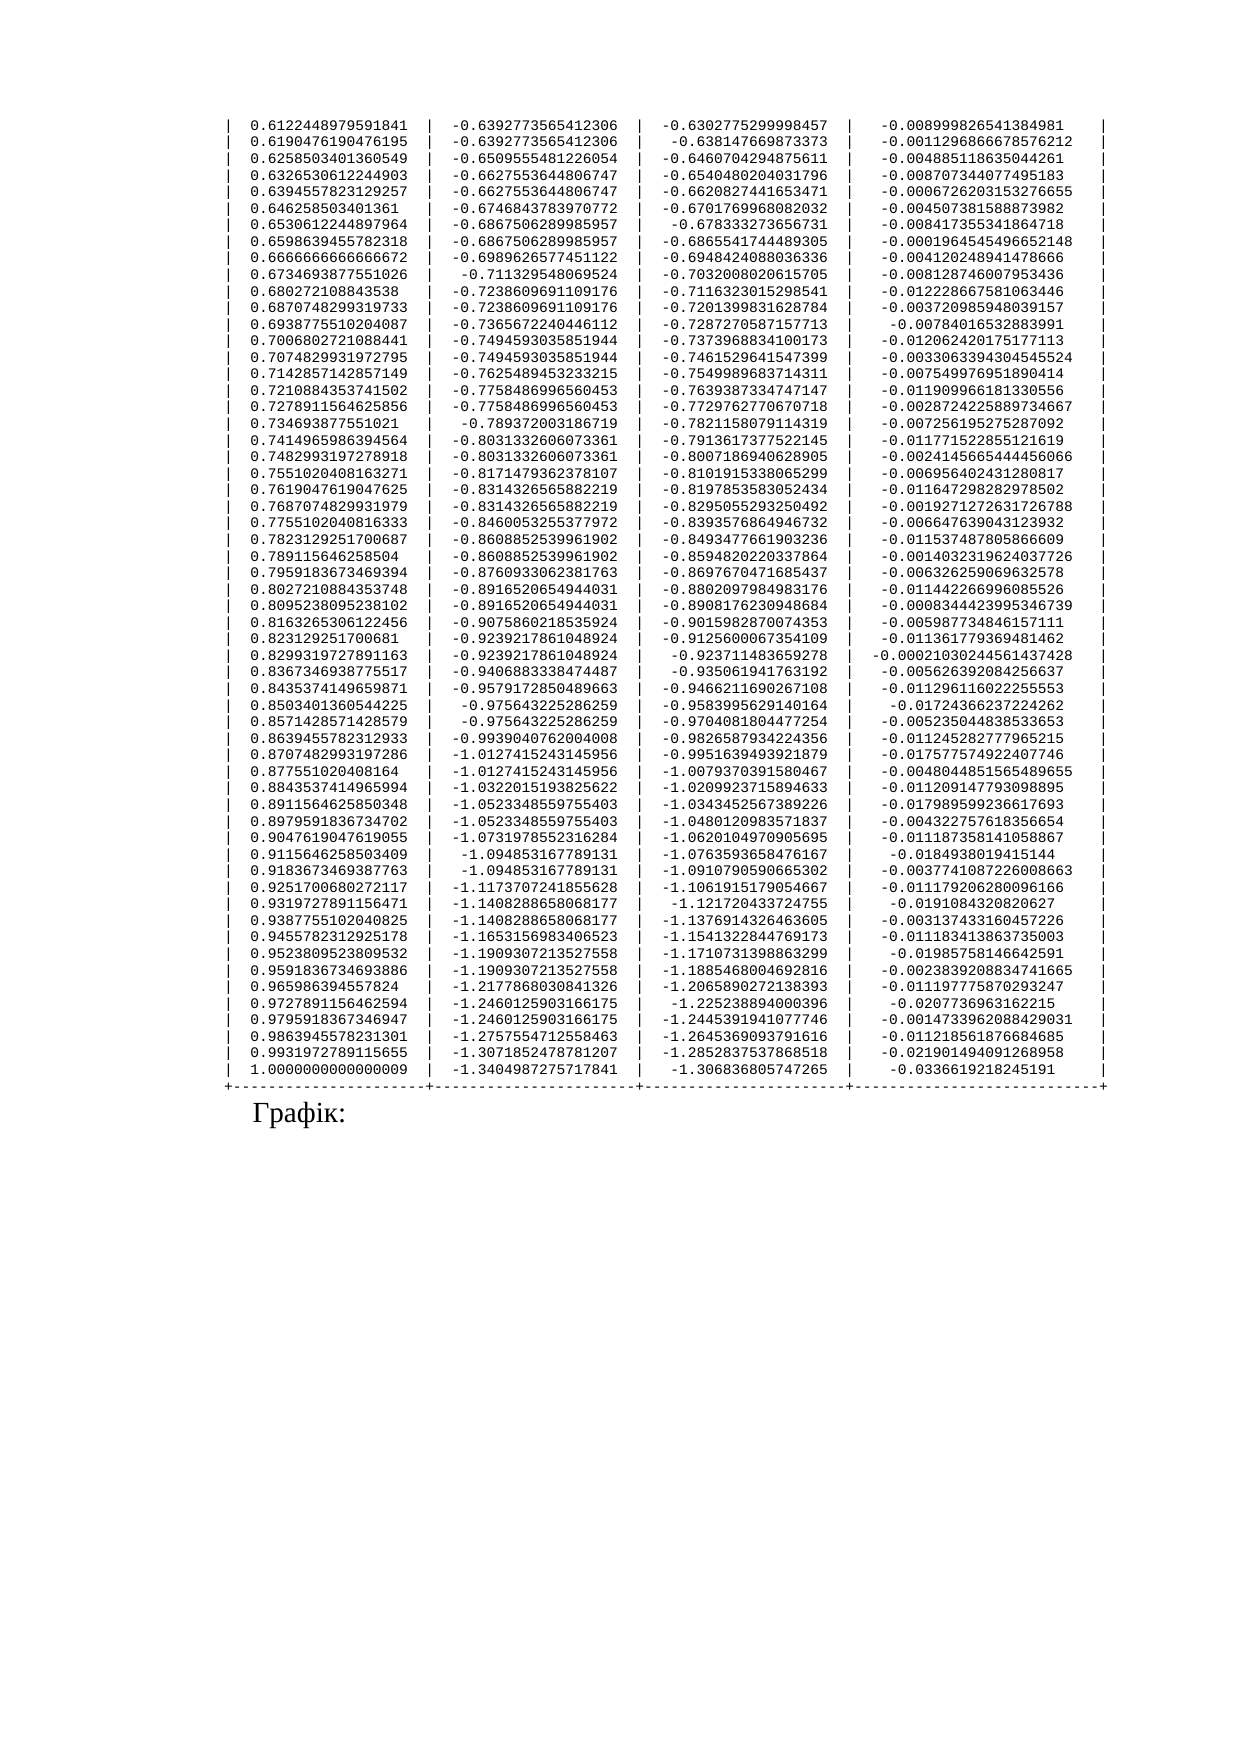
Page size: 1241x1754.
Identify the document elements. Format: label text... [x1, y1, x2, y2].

text | 0.734693877551021 | -0.789372003186719 | -0.7821158079114319 | -0.007256195275287092 | [224, 416, 1152, 433]
text | 0.965986394557824 | -1.2177868030841326 | -1.2065890272138393 | -0.011197775870293247 | [224, 979, 1152, 996]
text Графік: [177, 1095, 1152, 1129]
text | 0.8299319727891163 | -0.9239217861048924 | -0.923711483659278 | -0.00021030244561437428 | [224, 648, 1152, 665]
text | 0.6258503401360549 | -0.6509555481226054 | -0.6460704294875611 | -0.004885118635044261 | [224, 151, 1152, 168]
text | 0.680272108843538 | -0.7238609691109176 | -0.7116323015298541 | -0.012228667581063446 | [224, 284, 1152, 300]
text | 0.6394557823129257 | -0.6627553644806747 | -0.6620827441653471 | -0.0006726203153276655 | [224, 184, 1152, 201]
text | 0.7006802721088441 | -0.7494593035851944 | -0.7373968834100173 | -0.012062420175177113 | [224, 333, 1152, 350]
text | 0.7687074829931979 | -0.8314326565882219 | -0.8295055293250492 | -0.0019271272631726788 | [224, 499, 1152, 516]
text | 0.6598639455782318 | -0.6867506289985957 | -0.6865541744489305 | -0.0001964545496652148 | [224, 234, 1152, 251]
text | 0.6190476190476195 | -0.6392773565412306 | -0.638147669873373 | -0.0011296866678576212 | [224, 135, 1152, 151]
text | 0.9319727891156471 | -1.1408288658068177 | -1.121720433724755 | -0.0191084320820627 | [224, 897, 1152, 913]
text | 0.8639455782312933 | -0.9939040762004008 | -0.9826587934224356 | -0.011245282777965215 | [224, 731, 1152, 747]
text | 0.7074829931972795 | -0.7494593035851944 | -0.7461529641547399 | -0.0033063394304545524 | [224, 350, 1152, 367]
text | 0.9727891156462594 | -1.2460125903166175 | -1.225238894000396 | -0.0207736963162215 | [224, 996, 1152, 1012]
text | 0.8095238095238102 | -0.8916520654944031 | -0.8908176230948684 | -0.0008344423995346739 | [224, 598, 1152, 615]
text | 0.8435374149659871 | -0.9579172850489663 | -0.9466211690267108 | -0.011296116022255553 | [224, 681, 1152, 698]
text | 0.8503401360544225 | -0.975643225286259 | -0.9583995629140164 | -0.01724366237224262 | [224, 698, 1152, 714]
text | 0.8163265306122456 | -0.9075860218535924 | -0.9015982870074353 | -0.005987734846157111 | [224, 615, 1152, 632]
text | 0.9455782312925178 | -1.1653156983406523 | -1.1541322844769173 | -0.011183413863735003 | [224, 930, 1152, 946]
text | 0.8707482993197286 | -1.0127415243145956 | -0.9951639493921879 | -0.017577574922407746 | [224, 747, 1152, 764]
text | 0.7482993197278918 | -0.8031332606073361 | -0.8007186940628905 | -0.0024145665444456066 | [224, 449, 1152, 466]
text | 0.9795918367346947 | -1.2460125903166175 | -1.2445391941077746 | -0.0014733962088429031 | [224, 1012, 1152, 1029]
text | 0.7142857142857149 | -0.7625489453233215 | -0.7549989683714311 | -0.007549976951890414 | [224, 367, 1152, 383]
text | 0.8911564625850348 | -1.0523348559755403 | -1.0343452567389226 | -0.017989599236617693 | [224, 797, 1152, 814]
text +----------------------+-----------------------+-----------------------+----------------------------+ [224, 1079, 1152, 1095]
text | 0.8979591836734702 | -1.0523348559755403 | -1.0480120983571837 | -0.004322757618356654 | [224, 814, 1152, 830]
text | 0.7414965986394564 | -0.8031332606073361 | -0.7913617377522145 | -0.011771522855121619 | [224, 433, 1152, 449]
text | 0.8027210884353748 | -0.8916520654944031 | -0.8802097984983176 | -0.011442266996085526 | [224, 582, 1152, 598]
text | 1.0000000000000009 | -1.3404987275717841 | -1.306836805747265 | -0.0336619218245191 | [224, 1062, 1152, 1079]
text | 0.8367346938775517 | -0.9406883338474487 | -0.935061941763192 | -0.005626392084256637 | [224, 665, 1152, 681]
text | 0.6938775510204087 | -0.7365672240446112 | -0.7287270587157713 | -0.00784016532883991 | [224, 317, 1152, 333]
text | 0.8843537414965994 | -1.0322015193825622 | -1.0209923715894633 | -0.011209147793098895 | [224, 781, 1152, 797]
text | 0.9863945578231301 | -1.2757554712558463 | -1.2645369093791616 | -0.011218561876684685 | [224, 1029, 1152, 1046]
text | 0.6530612244897964 | -0.6867506289985957 | -0.678333273656731 | -0.008417355341864718 | [224, 217, 1152, 234]
text | 0.7959183673469394 | -0.8760933062381763 | -0.8697670471685437 | -0.006326259069632578 | [224, 565, 1152, 582]
text | 0.9591836734693886 | -1.1909307213527558 | -1.1885468004692816 | -0.0023839208834741665 | [224, 963, 1152, 979]
text | 0.646258503401361 | -0.6746843783970772 | -0.6701769968082032 | -0.004507381588873982 | [224, 201, 1152, 217]
text | 0.877551020408164 | -1.0127415243145956 | -1.0079370391580467 | -0.0048044851565489655 | [224, 764, 1152, 781]
text | 0.9523809523809532 | -1.1909307213527558 | -1.1710731398863299 | -0.01985758146642591 | [224, 946, 1152, 963]
text | 0.9387755102040825 | -1.1408288658068177 | -1.1376914326463605 | -0.003137433160457226 | [224, 913, 1152, 930]
text | 0.9251700680272117 | -1.1173707241855628 | -1.1061915179054667 | -0.011179206280096166 | [224, 880, 1152, 897]
text | 0.7210884353741502 | -0.7758486996560453 | -0.7639387334747147 | -0.011909966181330556 | [224, 383, 1152, 400]
text | 0.789115646258504 | -0.8608852539961902 | -0.8594820220337864 | -0.0014032319624037726 | [224, 549, 1152, 565]
text | 0.823129251700681 | -0.9239217861048924 | -0.9125600067354109 | -0.011361779369481462 | [224, 632, 1152, 648]
text | 0.7551020408163271 | -0.8171479362378107 | -0.8101915338065299 | -0.006956402431280817 | [224, 466, 1152, 482]
text | 0.9047619047619055 | -1.0731978552316284 | -1.0620104970905695 | -0.011187358141058867 | [224, 830, 1152, 847]
text | 0.6734693877551026 | -0.711329548069524 | -0.7032008020615705 | -0.008128746007953436 | [224, 267, 1152, 284]
text | 0.7823129251700687 | -0.8608852539961902 | -0.8493477661903236 | -0.011537487805866609 | [224, 532, 1152, 549]
text | 0.8571428571428579 | -0.975643225286259 | -0.9704081804477254 | -0.005235044838533653 | [224, 714, 1152, 731]
text | 0.7278911564625856 | -0.7758486996560453 | -0.7729762770670718 | -0.0028724225889734667 | [224, 400, 1152, 416]
text | 0.7619047619047625 | -0.8314326565882219 | -0.8197853583052434 | -0.011647298282978502 | [224, 482, 1152, 499]
text | 0.9931972789115655 | -1.3071852478781207 | -1.2852837537868518 | -0.021901494091268958 | [224, 1046, 1152, 1062]
text | 0.6326530612244903 | -0.6627553644806747 | -0.6540480204031796 | -0.008707344077495183 | [224, 168, 1152, 184]
text | 0.7755102040816333 | -0.8460053255377972 | -0.8393576864946732 | -0.006647639043123932 | [224, 516, 1152, 532]
text | 0.6122448979591841 | -0.6392773565412306 | -0.6302775299998457 | -0.008999826541384981 | [224, 118, 1152, 135]
text | 0.6666666666666672 | -0.6989626577451122 | -0.6948424088036336 | -0.004120248941478666 | [224, 251, 1152, 267]
text | 0.9115646258503409 | -1.094853167789131 | -1.0763593658476167 | -0.0184938019415144 | [224, 847, 1152, 863]
text | 0.6870748299319733 | -0.7238609691109176 | -0.7201399831628784 | -0.003720985948039157 | [224, 300, 1152, 317]
text | 0.9183673469387763 | -1.094853167789131 | -1.0910790590665302 | -0.0037741087226008663 | [224, 863, 1152, 880]
